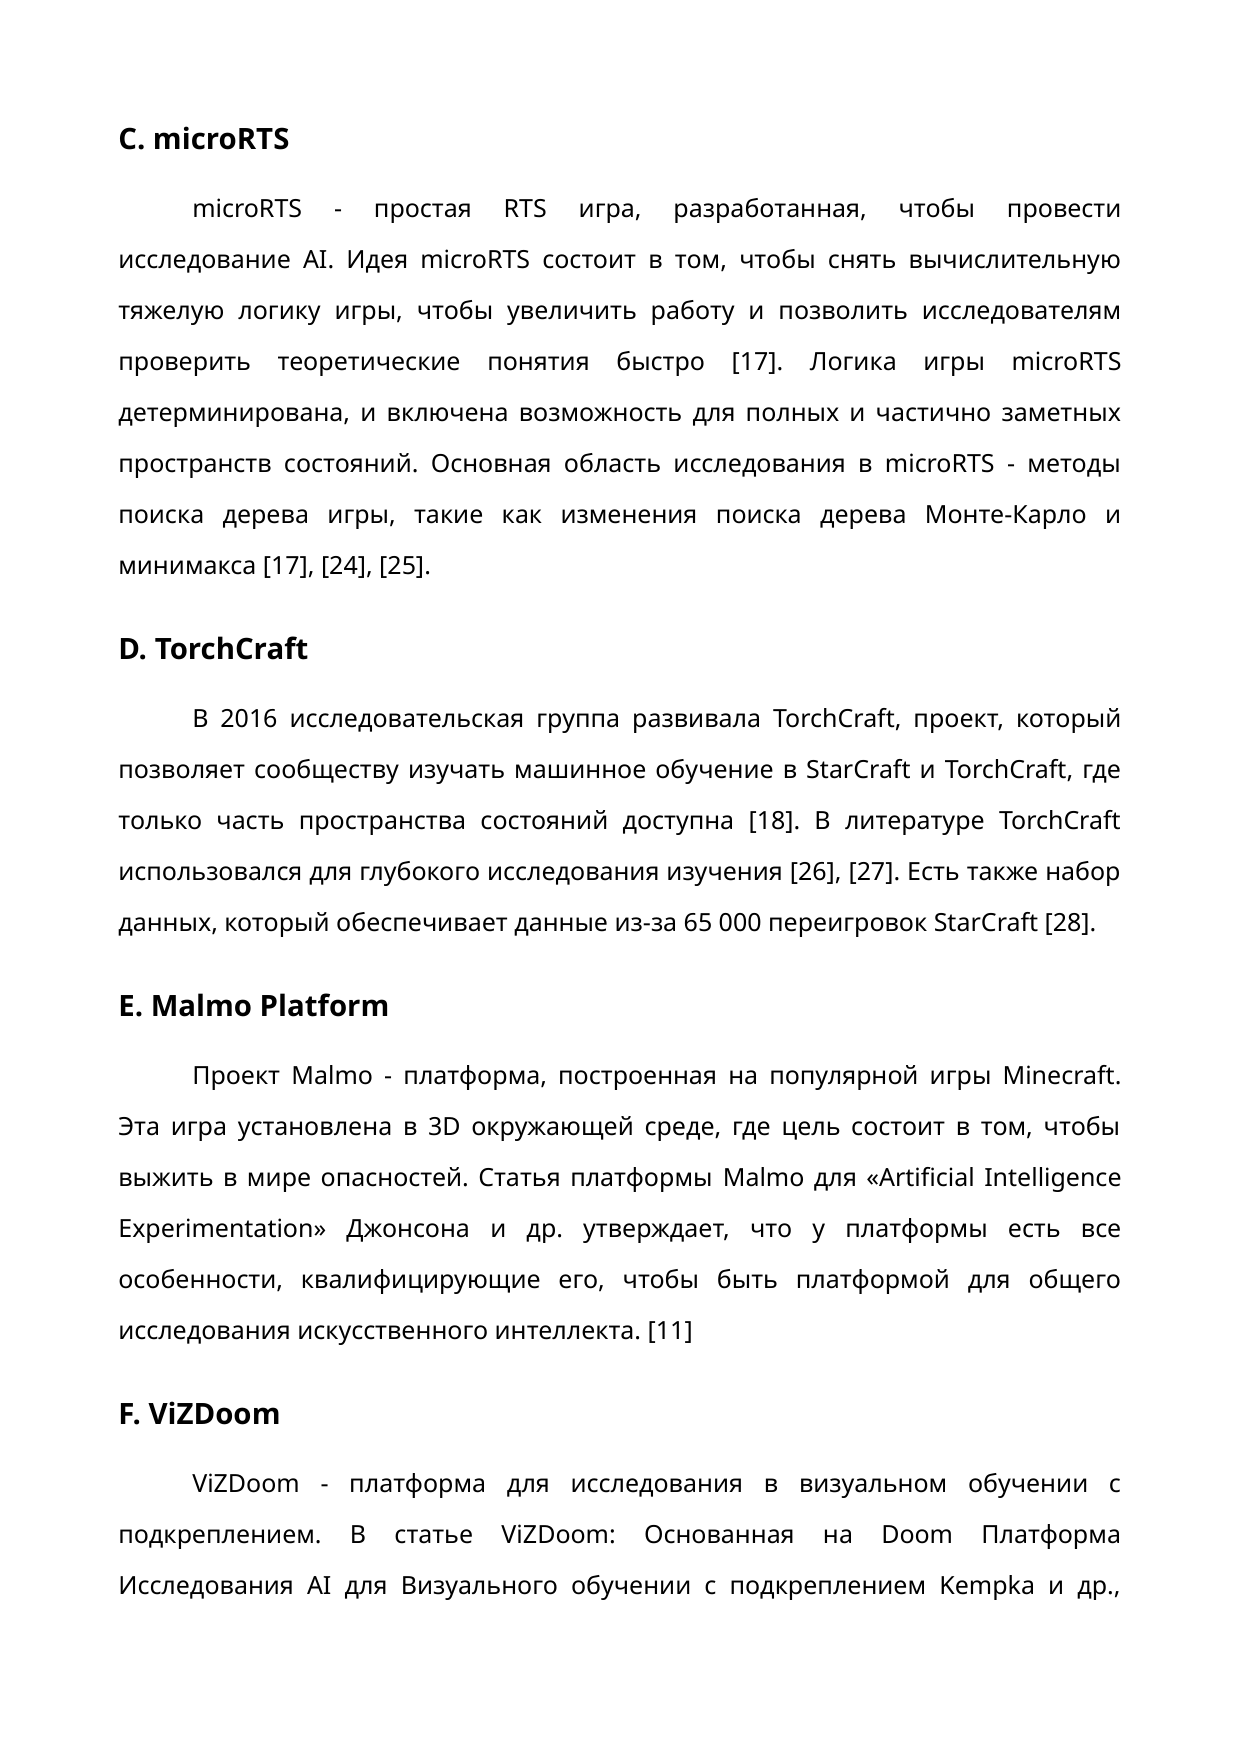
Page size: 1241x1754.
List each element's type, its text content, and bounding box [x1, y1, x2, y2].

text Проект Malmo - платформа, построенная на популярной игры Minecraft. Эта игра установлена в 3D окружающей среде, где цель состоит в том, чтобы выжить в мире опасностей. Статья платформы Malmo для «Artificial Intelligence Experimentation» Джонсона и др. утверждает, что у платформы есть все особенности, квалифицирующие его, чтобы быть платформой для общего исследования искусственного интеллекта. [11] [118, 1057, 1122, 1347]
text В 2016 исследовательская группа развивала TorchCraft, проект, который позволяет сообществу изучать машинное обучение в StarCraft и TorchCraft, где только часть пространства состояний доступна [18]. В литературе TorchCraft использовался для глубокого исследования изучения [26], [27]. Есть также набор данных, который обеспечивает данные из-за 65 000 переигровок StarCraft [28]. [118, 701, 1122, 939]
subtitle E. Malmo Platform [118, 985, 1122, 1025]
subtitle C. microRTS [118, 118, 1122, 158]
subtitle D. TorchCraft [118, 628, 1122, 668]
text microRTS - простая RTS игра, разработанная, чтобы провести исследование AI. Идея microRTS состоит в том, чтобы снять вычислительную тяжелую логику игры, чтобы увеличить работу и позволить исследователям проверить теоретические понятия быстро [17]. Логика игры microRTS детерминирована, и включена возможность для полных и частично заметных пространств состояний. Основная область исследования в microRTS - методы поиска дерева игры, такие как изменения поиска дерева Монте-Карло и минимакса [17], [24], [25]. [118, 191, 1122, 582]
subtitle F. ViZDoom [118, 1393, 1122, 1433]
text ViZDoom - платформа для исследования в визуальном обучении с подкреплением. В статье ViZDoom: Основанная на Doom Платформа Исследования AI для Визуального обучении с подкреплением Kempka и др., [118, 1465, 1122, 1602]
